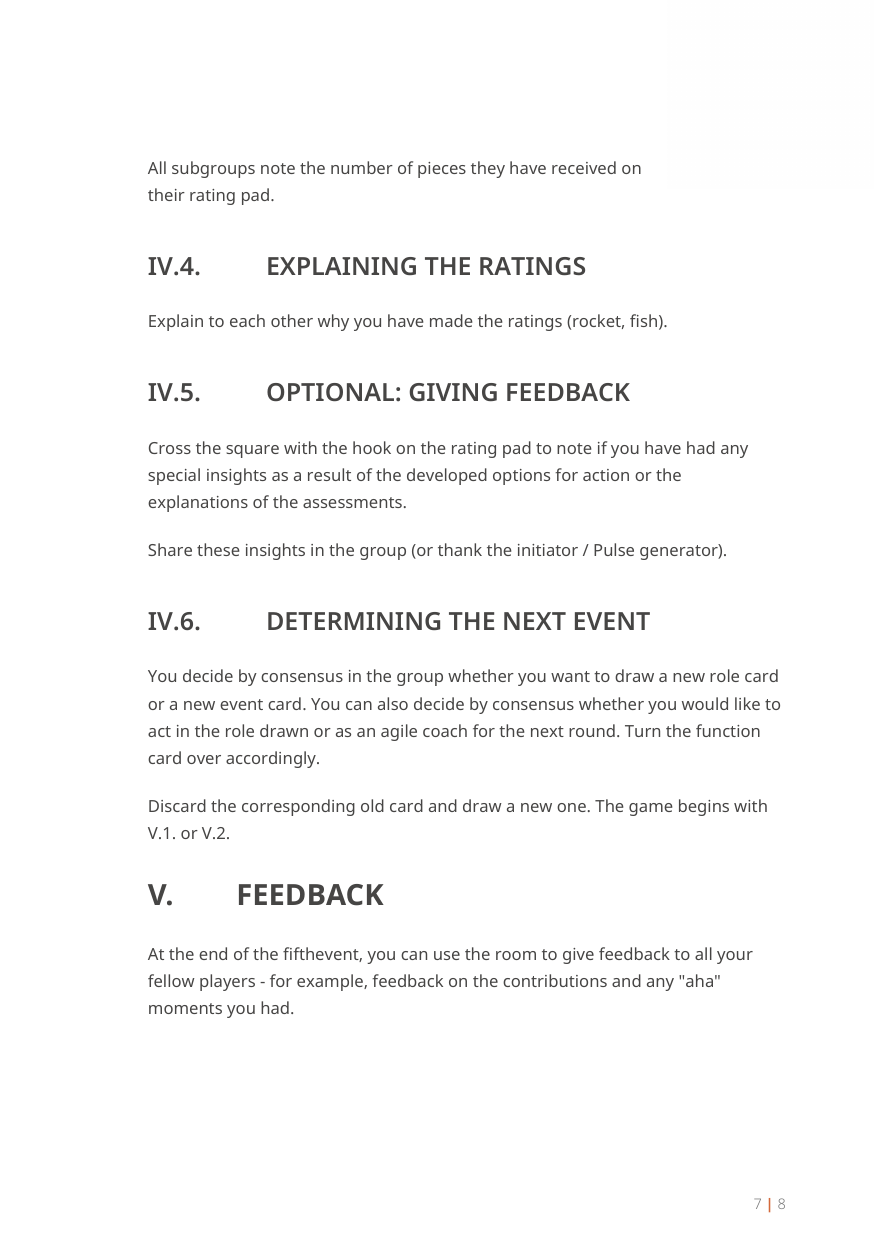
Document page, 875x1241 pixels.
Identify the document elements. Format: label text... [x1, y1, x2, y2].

text Share these insights in the group (or thank the initiator / Pulse generator). [148, 539, 786, 561]
text You decide by consensus in the group whether you want to draw a new role card or a new event card. You can also decide by consensus whether you would like to act in the role drawn or as an agile coach for the next round. Turn the function card over accordingly. [148, 665, 786, 769]
text Explain to each other why you have made the ratings (rocket, fish). [148, 310, 786, 333]
subtitle Explaining the Ratings [148, 248, 786, 282]
subtitle Determining the Next Event [148, 603, 786, 637]
subtitle Feedback [148, 874, 786, 914]
text Cross the square with the hook on the rating pad to note if you have had any special insights as a result of the developed options for action or the explanations of the assessments. [148, 436, 786, 513]
picture [667, 0, 874, 189]
text Discard the corresponding old card and draw a new one. The game begins with V.1. or V.2. [148, 795, 786, 844]
text All subgroups note the number of pieces they have received on their rating pad. [148, 156, 786, 206]
subtitle Optional: Giving Feedback [148, 375, 786, 409]
text At the end of the fifthevent, you can use the room to give feedback to all your fellow players - for example, feedback on the contributions and any "aha" moments you had. [148, 942, 786, 1019]
